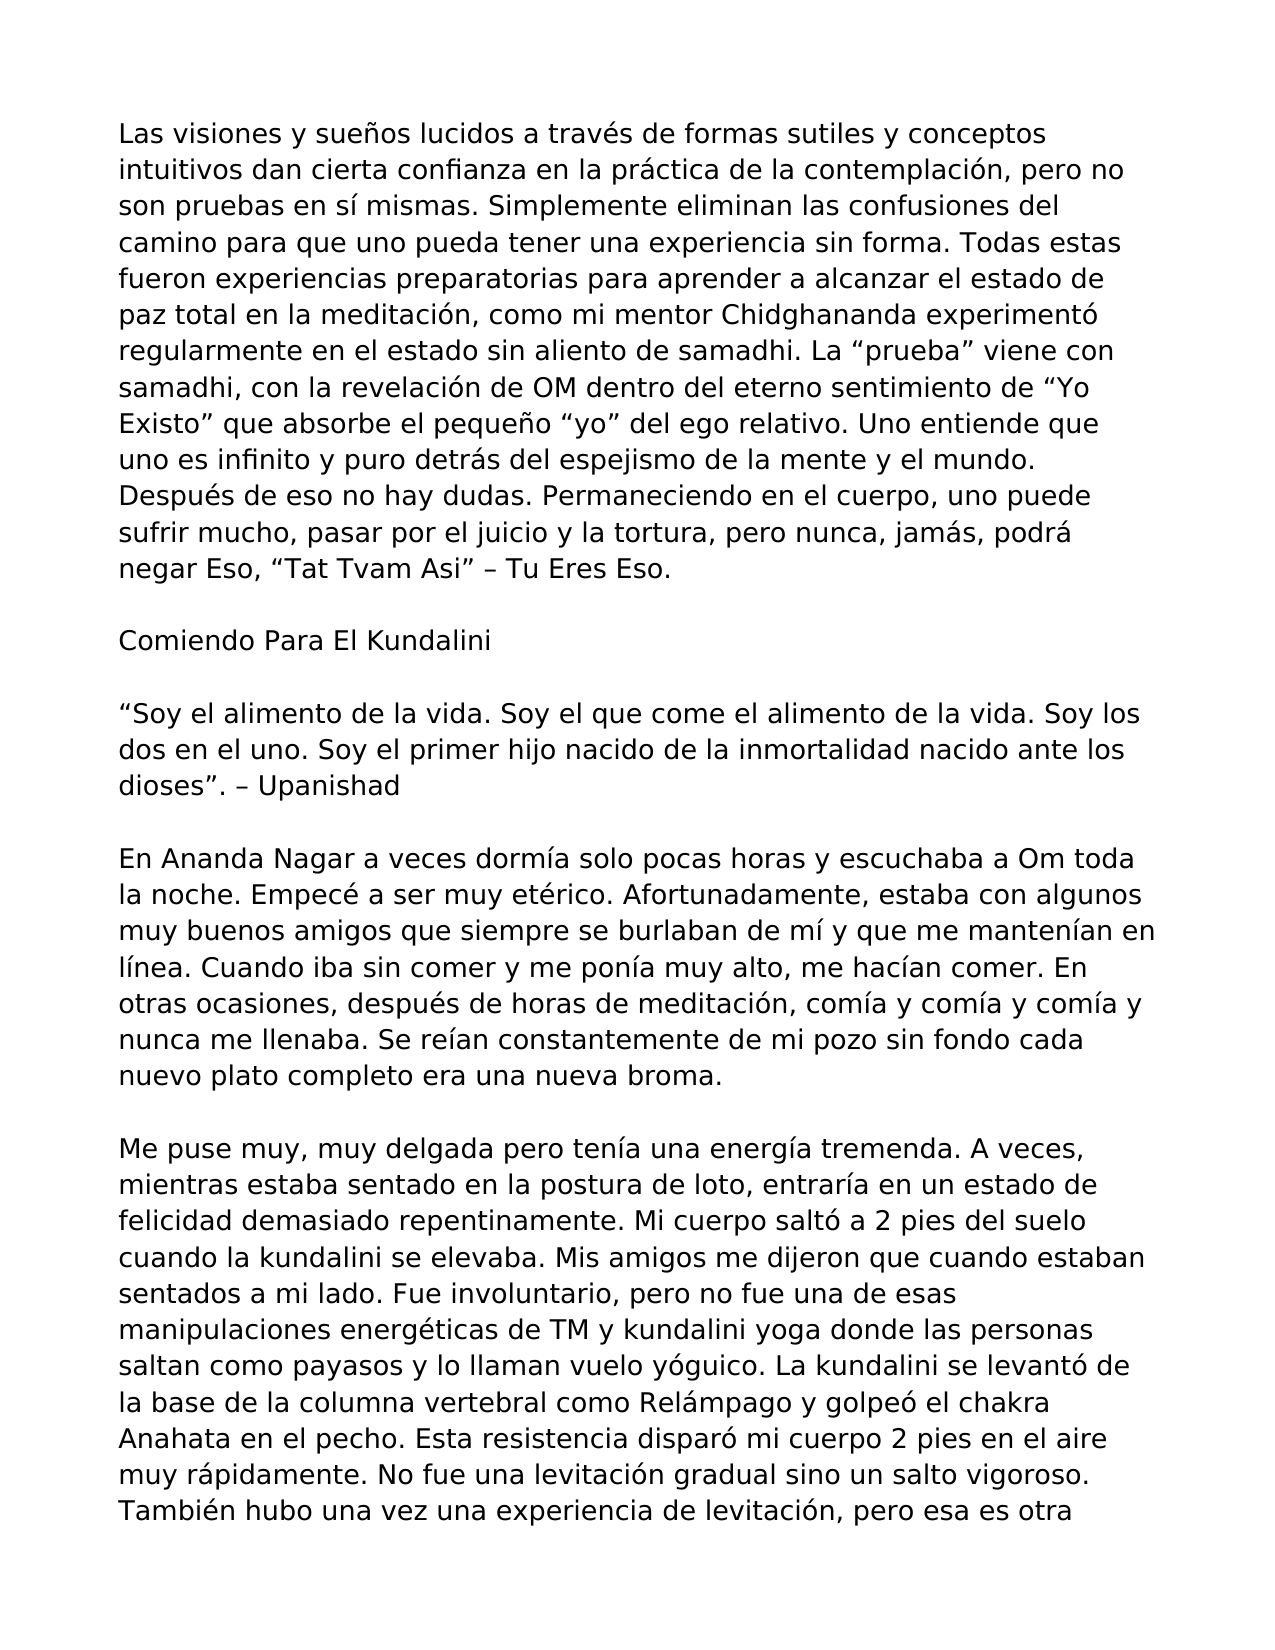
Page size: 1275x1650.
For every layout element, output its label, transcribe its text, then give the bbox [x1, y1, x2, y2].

text Las visiones y sueños lucidos a través de formas sutiles y conceptos intuitivos dan cierta confianza en la práctica de la contemplación, pero no son pruebas en sí mismas. Simplemente eliminan las confusiones del camino para que uno pueda tener una experiencia sin forma. Todas estas fueron experiencias preparatorias para aprender a alcanzar el estado de paz total en la meditación, como mi mentor Chidghananda experimentó regularmente en el estado sin aliento de samadhi. La “prueba” viene con samadhi, con la revelación de OM dentro del eterno sentimiento de “Yo Existo” que absorbe el pequeño “yo” del ego relativo. Uno entiende que uno es infinito y puro detrás del espejismo de la mente y el mundo. Después de eso no hay dudas. Permaneciendo en el cuerpo, uno puede sufrir mucho, pasar por el juicio y la tortura, pero nunca, jamás, podrá negar Eso, “Tat Tvam Asi” – Tu Eres Eso. Comiendo Para El Kundalini “Soy el alimento de la vida. Soy el que come el alimento de la vida. Soy los dos en el uno. Soy el primer hijo nacido de la inmortalidad nacido ante los dioses”. – Upanishad En Ananda Nagar a veces dormía solo pocas horas y escuchaba a Om toda la noche. Empecé a ser muy etérico. Afortunadamente, estaba con algunos muy buenos amigos que siempre se burlaban de mí y que me mantenían en línea. Cuando iba sin comer y me ponía muy alto, me hacían comer. En otras ocasiones, después de horas de meditación, comía y comía y comía y nunca me llenaba. Se reían constantemente de mi pozo sin fondo cada nuevo plato completo era una nueva broma. Me puse muy, muy delgada pero tenía una energía tremenda. A veces, mientras estaba sentado en la postura de loto, entraría en un estado de felicidad demasiado repentinamente. Mi cuerpo saltó a 2 pies del suelo cuando la kundalini se elevaba. Mis amigos me dijeron que cuando estaban sentados a mi lado. Fue involuntario, pero no fue una de esas manipulaciones energéticas de TM y kundalini yoga donde las personas saltan como payasos y lo llaman vuelo yóguico. La kundalini se levantó de la base de la columna vertebral como Relámpago y golpeó el chakra Anahata en el pecho. Esta resistencia disparó mi cuerpo 2 pies en el aire muy rápidamente. No fue una levitación gradual sino un salto vigoroso. También hubo una vez una experiencia de levitación, pero esa es otra [118, 118, 1157, 1527]
